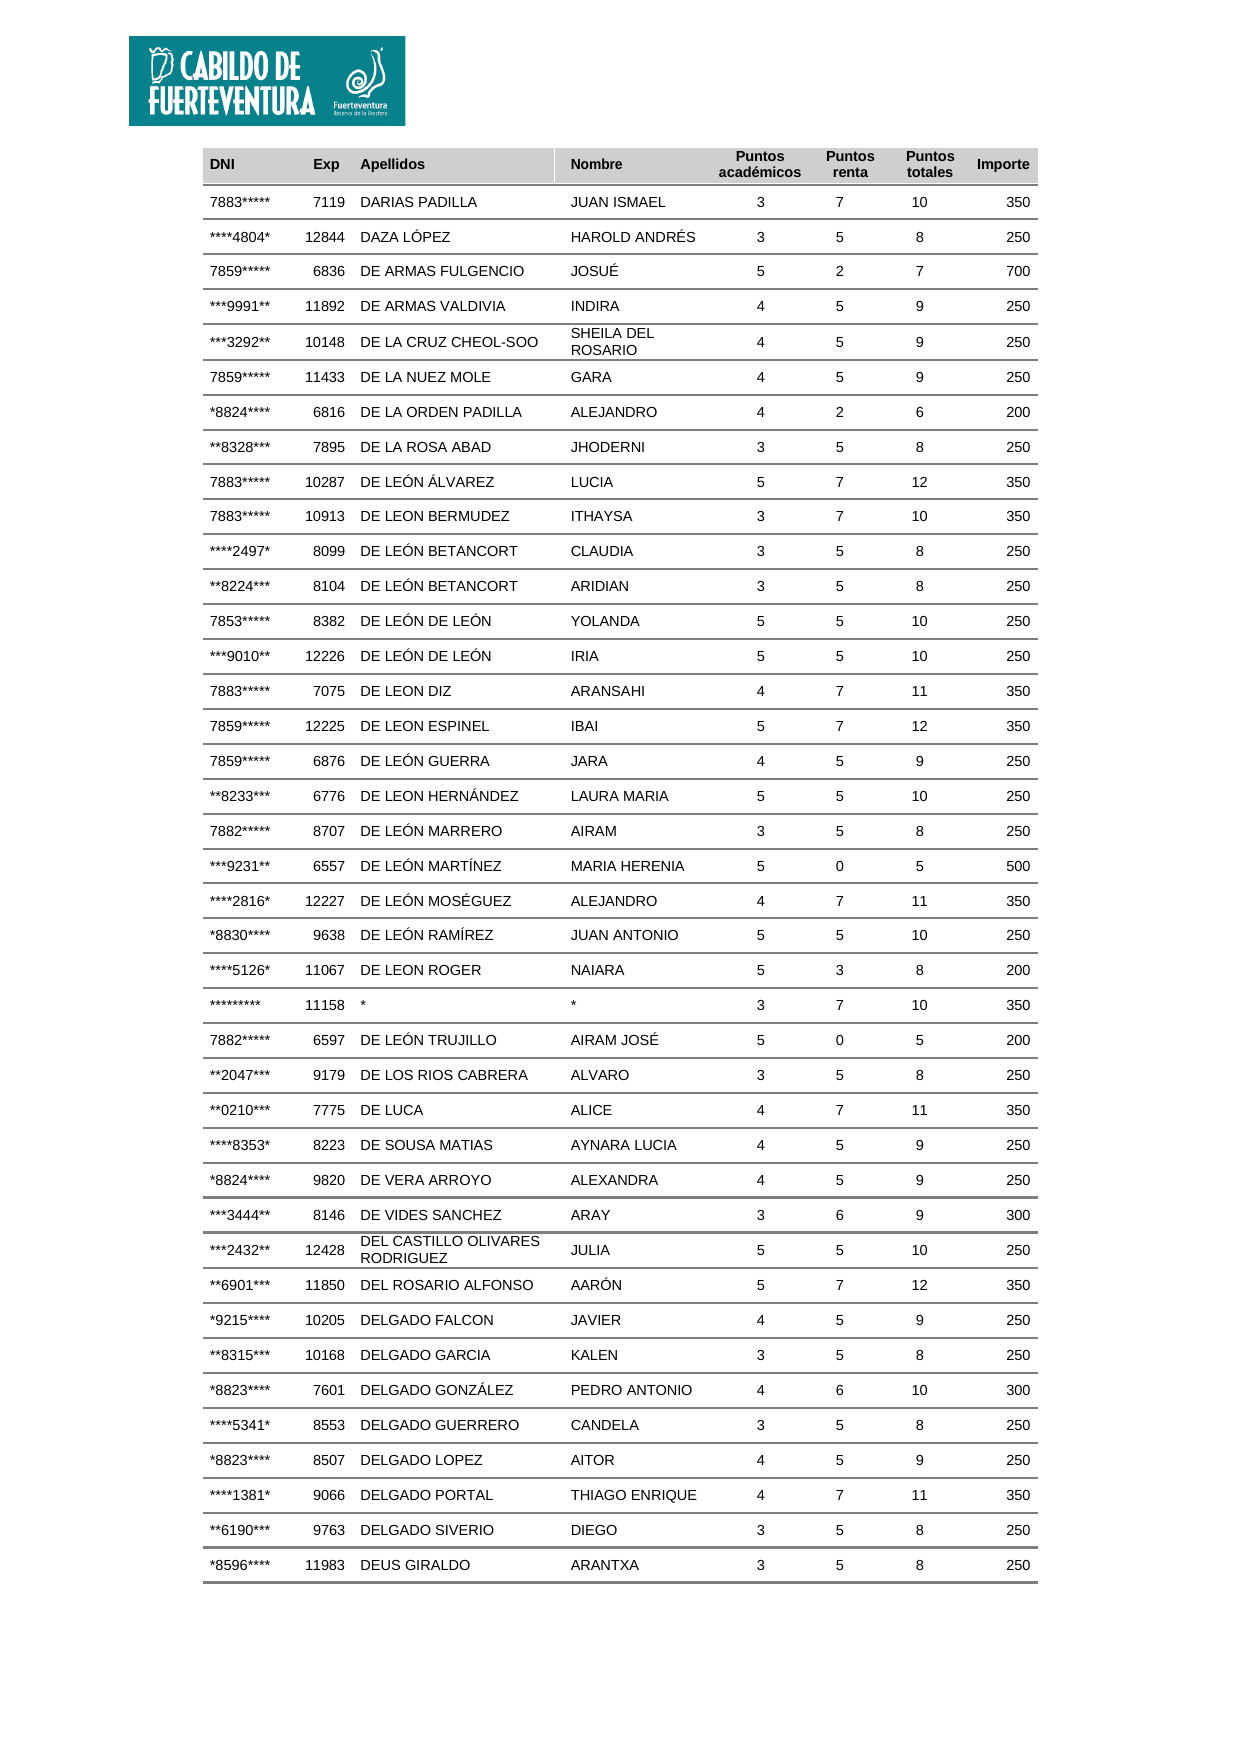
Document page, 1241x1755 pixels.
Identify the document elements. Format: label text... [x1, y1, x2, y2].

table_cell ALEJANDRO [555, 884, 727, 917]
table_cell 5 [800, 325, 878, 358]
table_cell 5 [800, 570, 878, 603]
table_cell 250 [952, 1304, 1038, 1337]
table_cell 5 [727, 710, 800, 743]
table_cell CANDELA [555, 1409, 727, 1442]
table_cell 7859***** [203, 710, 288, 743]
table_cell 5 [800, 745, 878, 777]
table_cell 8146 [288, 1199, 353, 1231]
table_cell 8 [878, 1549, 952, 1581]
table_cell 8 [878, 431, 952, 463]
table_cell YOLANDA [555, 605, 727, 638]
table_cell 3 [727, 535, 800, 568]
table_cell DE LEON ROGER [353, 954, 554, 987]
table_cell 10 [878, 186, 952, 218]
table_cell 9066 [288, 1479, 353, 1512]
table_cell 3 [727, 570, 800, 603]
table_cell 11158 [288, 989, 353, 1022]
table_cell CLAUDIA [555, 535, 727, 568]
table_cell 3 [727, 989, 800, 1022]
table_cell 12226 [288, 640, 353, 673]
table_cell 700 [952, 255, 1038, 288]
table_cell 250 [952, 1444, 1038, 1477]
table_cell DE LEON DIZ [353, 675, 554, 708]
table_cell ARANSAHI [555, 675, 727, 708]
table_cell ****2816* [203, 884, 288, 917]
table_cell 250 [952, 919, 1038, 952]
table_cell DE LUCA [353, 1094, 554, 1127]
table_cell 8 [878, 815, 952, 847]
table_cell 9 [878, 1129, 952, 1162]
table_cell 9763 [288, 1514, 353, 1546]
table_cell 10 [878, 500, 952, 533]
table_cell THIAGO ENRIQUE [555, 1479, 727, 1512]
table_cell 6 [800, 1199, 878, 1231]
table_cell 7 [800, 1479, 878, 1512]
table_cell 12 [878, 710, 952, 743]
table_cell DELGADO GARCIA [353, 1339, 554, 1372]
table_cell 10205 [288, 1304, 353, 1337]
table_cell 2 [800, 255, 878, 288]
table_header Puntos cadémicos [727, 148, 800, 183]
table_cell IBAI [555, 710, 727, 743]
table_cell 12227 [288, 884, 353, 917]
table_cell DE LEÓN GUERRA [353, 745, 554, 777]
table_cell **8315*** [203, 1339, 288, 1372]
table_cell 7859***** [203, 745, 288, 777]
table_cell *8824**** [203, 1164, 288, 1196]
table_cell 4 [727, 361, 800, 393]
table_cell 10 [878, 1234, 952, 1267]
table_cell ITHAYSA [555, 500, 727, 533]
table_cell DAZA LÓPEZ [353, 220, 554, 253]
table_cell 6 [878, 396, 952, 428]
table_cell 250 [952, 1059, 1038, 1092]
table_cell 4 [727, 1129, 800, 1162]
table_cell DE LEON ESPINEL [353, 710, 554, 743]
table_cell 300 [952, 1199, 1038, 1231]
table_cell 7882***** [203, 1024, 288, 1057]
table_cell 10 [878, 605, 952, 638]
table_cell 250 [952, 361, 1038, 393]
table_cell 10913 [288, 500, 353, 533]
table_cell ***3292** [203, 325, 288, 358]
table_cell 12 [878, 465, 952, 498]
table_cell DE SOUSA MATIAS [353, 1129, 554, 1162]
table_cell DELGADO PORTAL [353, 1479, 554, 1512]
table_cell 350 [952, 500, 1038, 533]
table_cell 250 [952, 815, 1038, 847]
table_cell ***9010** [203, 640, 288, 673]
table_cell AYNARA LUCIA [555, 1129, 727, 1162]
table_cell DE LA CRUZ CHEOL-SOO [353, 325, 554, 358]
table_cell 9 [878, 1199, 952, 1231]
table_cell 8 [878, 220, 952, 253]
table_cell 7883***** [203, 186, 288, 218]
table_cell ALICE [555, 1094, 727, 1127]
table_cell DE LEÓN ÁLVAREZ [353, 465, 554, 498]
table_cell 5 [727, 919, 800, 952]
table_cell SHEILA DEL ROSARIO [555, 325, 727, 358]
table_cell DE VIDES SANCHEZ [353, 1199, 554, 1231]
table_cell 11850 [288, 1269, 353, 1302]
table_cell 5 [800, 640, 878, 673]
table_cell 5 [800, 290, 878, 323]
table_cell 4 [727, 396, 800, 428]
table_cell ALEJANDRO [555, 396, 727, 428]
table_cell 5 [727, 605, 800, 638]
table_cell 9820 [288, 1164, 353, 1196]
table_cell 7883***** [203, 500, 288, 533]
table_cell 5 [878, 850, 952, 882]
table_cell ALEXANDRA [555, 1164, 727, 1196]
table_cell 4 [727, 884, 800, 917]
table_cell JOSUÉ [555, 255, 727, 288]
table_cell 4 [727, 1164, 800, 1196]
table_cell 9 [878, 1444, 952, 1477]
table_cell 5 [727, 780, 800, 812]
table_header Nombre a [555, 148, 727, 183]
table_cell ARAY [555, 1199, 727, 1231]
table_cell 250 [952, 325, 1038, 358]
table_cell *8824**** [203, 396, 288, 428]
table_cell 350 [952, 710, 1038, 743]
table_cell 6836 [288, 255, 353, 288]
table_cell 5 [727, 850, 800, 882]
table_cell 5 [800, 1234, 878, 1267]
table_cell 5 [800, 780, 878, 812]
table_cell 200 [952, 1024, 1038, 1057]
table_cell 10 [878, 1374, 952, 1407]
table_cell 4 [727, 1374, 800, 1407]
table_cell 4 [727, 325, 800, 358]
table_cell 8099 [288, 535, 353, 568]
table_cell DE LEON BERMUDEZ [353, 500, 554, 533]
table_cell **8328*** [203, 431, 288, 463]
table_cell 0 [800, 850, 878, 882]
table_cell AIRAM JOSÉ [555, 1024, 727, 1057]
table_cell JUAN ANTONIO [555, 919, 727, 952]
table_cell ****2497* [203, 535, 288, 568]
table_cell ***9231** [203, 850, 288, 882]
table_header Puntos renta [800, 148, 878, 183]
table_cell KALEN [555, 1339, 727, 1372]
table_cell 10 [878, 919, 952, 952]
table_cell JHODERNI [555, 431, 727, 463]
table_cell 350 [952, 884, 1038, 917]
table_cell DE LA NUEZ MOLE [353, 361, 554, 393]
table_cell ***9991** [203, 290, 288, 323]
table_cell 250 [952, 431, 1038, 463]
table_cell 12225 [288, 710, 353, 743]
table_cell **6901*** [203, 1269, 288, 1302]
table_cell 5 [878, 1024, 952, 1057]
table_cell 350 [952, 186, 1038, 218]
table_cell 3 [727, 500, 800, 533]
table_cell 9 [878, 745, 952, 777]
table_cell 3 [800, 954, 878, 987]
table_cell DELGADO LOPEZ [353, 1444, 554, 1477]
table_cell 350 [952, 1479, 1038, 1512]
table_cell 9 [878, 325, 952, 358]
table_cell JAVIER [555, 1304, 727, 1337]
table_cell LAURA MARIA [555, 780, 727, 812]
table_cell 5 [727, 255, 800, 288]
table_cell 8 [878, 535, 952, 568]
table_cell 350 [952, 465, 1038, 498]
table_cell DE LEÓN BETANCORT [353, 570, 554, 603]
table_cell DELGADO GONZÁLEZ [353, 1374, 554, 1407]
table_cell 7 [800, 675, 878, 708]
table_cell 3 [727, 1549, 800, 1581]
table_header Puntos totales [878, 148, 952, 183]
table_cell 250 [952, 1339, 1038, 1372]
table_cell 5 [800, 815, 878, 847]
table_cell 10 [878, 640, 952, 673]
table_cell 5 [800, 535, 878, 568]
table_cell DE LEÓN DE LEÓN [353, 605, 554, 638]
table_cell 7 [800, 710, 878, 743]
table_cell 4 [727, 1479, 800, 1512]
table_cell 3 [727, 1339, 800, 1372]
table_cell LUCIA [555, 465, 727, 498]
table_cell 8 [878, 1514, 952, 1546]
table_cell 250 [952, 640, 1038, 673]
table_cell 5 [800, 1549, 878, 1581]
table_cell DE ARMAS FULGENCIO [353, 255, 554, 288]
table_cell 500 [952, 850, 1038, 882]
table_cell DIEGO [555, 1514, 727, 1546]
table_cell 5 [800, 1164, 878, 1196]
table_cell ***3444** [203, 1199, 288, 1231]
table_cell DEL CASTILLO OLIVARES RODRIGUEZ [353, 1234, 554, 1267]
table_cell 8707 [288, 815, 353, 847]
table_cell 7075 [288, 675, 353, 708]
table_cell **6190*** [203, 1514, 288, 1546]
table_cell 250 [952, 780, 1038, 812]
table_header Exp [288, 148, 353, 183]
table_cell 250 [952, 745, 1038, 777]
table_cell 12 [878, 1269, 952, 1302]
table_cell 3 [727, 220, 800, 253]
table_cell 6816 [288, 396, 353, 428]
table_cell *8830**** [203, 919, 288, 952]
table_cell 10 [878, 780, 952, 812]
table_cell DE LOS RIOS CABRERA [353, 1059, 554, 1092]
table_cell 4 [727, 290, 800, 323]
table_cell 5 [727, 1269, 800, 1302]
table_cell 9 [878, 290, 952, 323]
table_cell 5 [800, 605, 878, 638]
table_cell ARIDIAN [555, 570, 727, 603]
table_cell 5 [800, 1059, 878, 1092]
table_cell ****1381* [203, 1479, 288, 1512]
table_cell *8596**** [203, 1549, 288, 1581]
table_cell 7853***** [203, 605, 288, 638]
table_header Importe [952, 148, 1038, 183]
table_cell NAIARA [555, 954, 727, 987]
table_cell 250 [952, 535, 1038, 568]
table_cell ALVARO [555, 1059, 727, 1092]
table_cell 7119 [288, 186, 353, 218]
table_cell 10 [878, 989, 952, 1022]
table_cell ***2432** [203, 1234, 288, 1267]
table_cell 350 [952, 1094, 1038, 1127]
table_cell 6876 [288, 745, 353, 777]
table_cell 3 [727, 1059, 800, 1092]
table_cell 11983 [288, 1549, 353, 1581]
table_cell **2047*** [203, 1059, 288, 1092]
table_cell 9 [878, 1304, 952, 1337]
table_cell 8 [878, 1409, 952, 1442]
table_header DNI [203, 148, 288, 183]
table_header Apellidos [353, 148, 554, 183]
table_cell JULIA [555, 1234, 727, 1267]
table_cell 300 [952, 1374, 1038, 1407]
table_cell 250 [952, 1514, 1038, 1546]
table_cell 4 [727, 1094, 800, 1127]
table_cell 250 [952, 290, 1038, 323]
table_cell * [555, 989, 727, 1022]
table_cell 200 [952, 954, 1038, 987]
table_cell 5 [727, 1024, 800, 1057]
table_cell 250 [952, 570, 1038, 603]
table_cell **0210*** [203, 1094, 288, 1127]
table_cell DELGADO SIVERIO [353, 1514, 554, 1546]
table_cell DE LA ORDEN PADILLA [353, 396, 554, 428]
table_cell GARA [555, 361, 727, 393]
table_cell 4 [727, 675, 800, 708]
table_cell 5 [800, 1409, 878, 1442]
table_cell 7 [800, 500, 878, 533]
table_cell 10287 [288, 465, 353, 498]
table_cell 11 [878, 1479, 952, 1512]
table_cell 3 [727, 431, 800, 463]
table_cell 7895 [288, 431, 353, 463]
table_cell AITOR [555, 1444, 727, 1477]
table_cell 8 [878, 1059, 952, 1092]
table_cell HAROLD ANDRÉS [555, 220, 727, 253]
table_cell 7 [800, 1094, 878, 1127]
table_cell 8507 [288, 1444, 353, 1477]
table_cell 5 [800, 1129, 878, 1162]
table_cell 10148 [288, 325, 353, 358]
table_cell 7775 [288, 1094, 353, 1127]
table_cell 8553 [288, 1409, 353, 1442]
table_cell 11067 [288, 954, 353, 987]
table_cell IRIA [555, 640, 727, 673]
table_cell 4 [727, 1444, 800, 1477]
table_cell PEDRO ANTONIO [555, 1374, 727, 1407]
table_cell 5 [727, 640, 800, 673]
table_cell DE LEÓN MOSÉGUEZ [353, 884, 554, 917]
table_cell 12844 [288, 220, 353, 253]
table_cell 200 [952, 396, 1038, 428]
table_cell 8 [878, 954, 952, 987]
table_cell 6 [800, 1374, 878, 1407]
table_cell 12428 [288, 1234, 353, 1267]
table_cell 6597 [288, 1024, 353, 1057]
table_cell 11 [878, 675, 952, 708]
table_cell 3 [727, 186, 800, 218]
table_cell 4 [727, 1304, 800, 1337]
table_cell DE LEÓN BETANCORT [353, 535, 554, 568]
table_cell DE VERA ARROYO [353, 1164, 554, 1196]
table_cell DE ARMAS VALDIVIA [353, 290, 554, 323]
table_cell 3 [727, 1409, 800, 1442]
table_cell *8823**** [203, 1444, 288, 1477]
table_cell 7601 [288, 1374, 353, 1407]
table_cell 7 [800, 884, 878, 917]
table_cell 3 [727, 815, 800, 847]
table_cell 5 [800, 1304, 878, 1337]
table_cell 11 [878, 1094, 952, 1127]
table_cell *8823**** [203, 1374, 288, 1407]
table_cell 250 [952, 1129, 1038, 1162]
table_cell 8 [878, 1339, 952, 1372]
table_cell 7883***** [203, 465, 288, 498]
table_cell ********* [203, 989, 288, 1022]
table_cell ****4804* [203, 220, 288, 253]
table_cell 7859***** [203, 255, 288, 288]
table_cell 7 [800, 186, 878, 218]
table_cell 250 [952, 1549, 1038, 1581]
table_cell 0 [800, 1024, 878, 1057]
table_cell 8382 [288, 605, 353, 638]
table_cell DE LEON HERNÁNDEZ [353, 780, 554, 812]
table_cell 8223 [288, 1129, 353, 1162]
table_cell 5 [727, 465, 800, 498]
table_cell 4 [727, 745, 800, 777]
table_cell *9215**** [203, 1304, 288, 1337]
table_cell DE LEÓN RAMÍREZ [353, 919, 554, 952]
table_cell **8233*** [203, 780, 288, 812]
table_cell DEUS GIRALDO [353, 1549, 554, 1581]
table_cell DEL ROSARIO ALFONSO [353, 1269, 554, 1302]
table_cell ****5126* [203, 954, 288, 987]
table_cell 350 [952, 989, 1038, 1022]
table_cell 7859***** [203, 361, 288, 393]
table_cell DE LEÓN MARTÍNEZ [353, 850, 554, 882]
table_cell DELGADO FALCON [353, 1304, 554, 1337]
table_cell ****8353* [203, 1129, 288, 1162]
table_cell 9179 [288, 1059, 353, 1092]
table_cell 5 [800, 919, 878, 952]
table_cell 11892 [288, 290, 353, 323]
table_cell 5 [800, 220, 878, 253]
table_cell 5 [800, 1339, 878, 1372]
table_cell 5 [727, 1234, 800, 1267]
table_cell AIRAM [555, 815, 727, 847]
table_cell 9 [878, 361, 952, 393]
table_cell **8224*** [203, 570, 288, 603]
table_cell DE LEÓN MARRERO [353, 815, 554, 847]
table_cell ****5341* [203, 1409, 288, 1442]
table_cell ARANTXA [555, 1549, 727, 1581]
table_cell INDIRA [555, 290, 727, 323]
table_cell 7883***** [203, 675, 288, 708]
table_cell 6776 [288, 780, 353, 812]
table_cell 7 [800, 989, 878, 1022]
table_cell JUAN ISMAEL [555, 186, 727, 218]
table_cell 8104 [288, 570, 353, 603]
table_cell 11433 [288, 361, 353, 393]
table_cell 5 [800, 431, 878, 463]
table_cell 11 [878, 884, 952, 917]
table_cell 8 [878, 570, 952, 603]
table_cell 5 [727, 954, 800, 987]
table_cell AARÓN [555, 1269, 727, 1302]
table_cell 3 [727, 1514, 800, 1546]
table_cell 350 [952, 1269, 1038, 1302]
table_cell 9638 [288, 919, 353, 952]
table_cell DARIAS PADILLA [353, 186, 554, 218]
table_cell 6557 [288, 850, 353, 882]
table_cell DELGADO GUERRERO [353, 1409, 554, 1442]
table_cell 5 [800, 1444, 878, 1477]
table_cell DE LEÓN TRUJILLO [353, 1024, 554, 1057]
table_cell 10168 [288, 1339, 353, 1372]
table_cell 250 [952, 605, 1038, 638]
table_cell 5 [800, 1514, 878, 1546]
table_cell 250 [952, 1164, 1038, 1196]
table_cell 250 [952, 1409, 1038, 1442]
table_cell 7 [878, 255, 952, 288]
table_cell DE LA ROSA ABAD [353, 431, 554, 463]
table_cell 2 [800, 396, 878, 428]
table_cell MARIA HERENIA [555, 850, 727, 882]
table_cell 7 [800, 1269, 878, 1302]
table_cell 250 [952, 1234, 1038, 1267]
table_cell 9 [878, 1164, 952, 1196]
table_cell 7882***** [203, 815, 288, 847]
table_cell 7 [800, 465, 878, 498]
table_cell 250 [952, 220, 1038, 253]
table_cell DE LEÓN DE LEÓN [353, 640, 554, 673]
table_cell JARA [555, 745, 727, 777]
table_cell 5 [800, 361, 878, 393]
table_cell 3 [727, 1199, 800, 1231]
table_cell 350 [952, 675, 1038, 708]
table_cell * [353, 989, 554, 1022]
